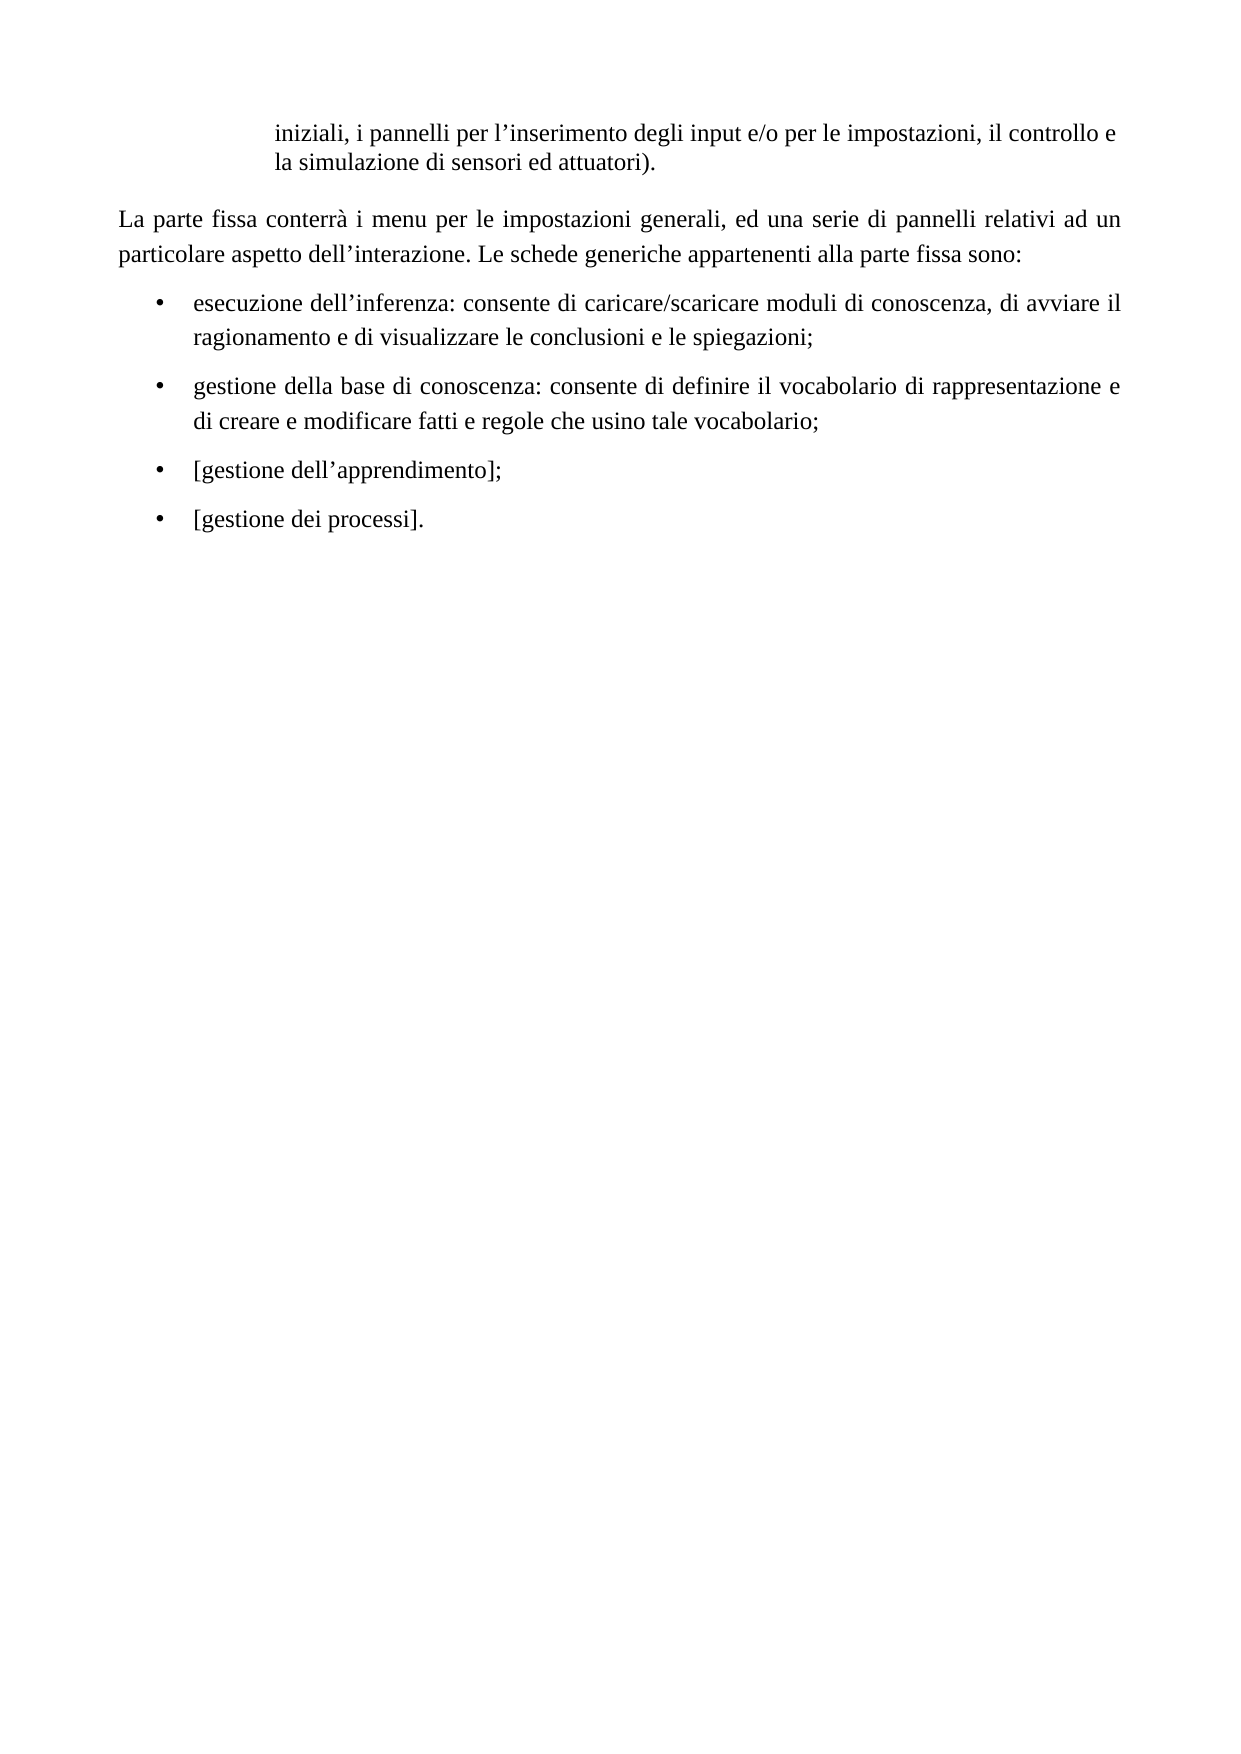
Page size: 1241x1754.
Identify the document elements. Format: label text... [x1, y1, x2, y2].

list esecuzione dell’inferenza: consente di caricare/scaricare moduli di conoscenza, di avviare il ragionamento e di visualizzare le conclusioni e le spiegazioni; [156, 288, 1122, 351]
list [gestione dei processi]. [156, 504, 1122, 533]
list gestione della base di conoscenza: consente di definire il vocabolario di rappresentazione e di creare e modificare fatti e regole che usino tale vocabolario; [156, 371, 1122, 435]
list [gestione dell’apprendimento]; [156, 455, 1122, 484]
list iniziali, i pannelli per l’inserimento degli input e/o per le impostazioni, il controllo e la simulazione di sensori ed attuatori). [237, 118, 1122, 176]
text La parte fissa conterrà i menu per le impostazioni generali, ed una serie di pannelli relativi ad un particolare aspetto dell’interazione. Le schede generiche appartenenti alla parte fissa sono: [118, 204, 1122, 268]
